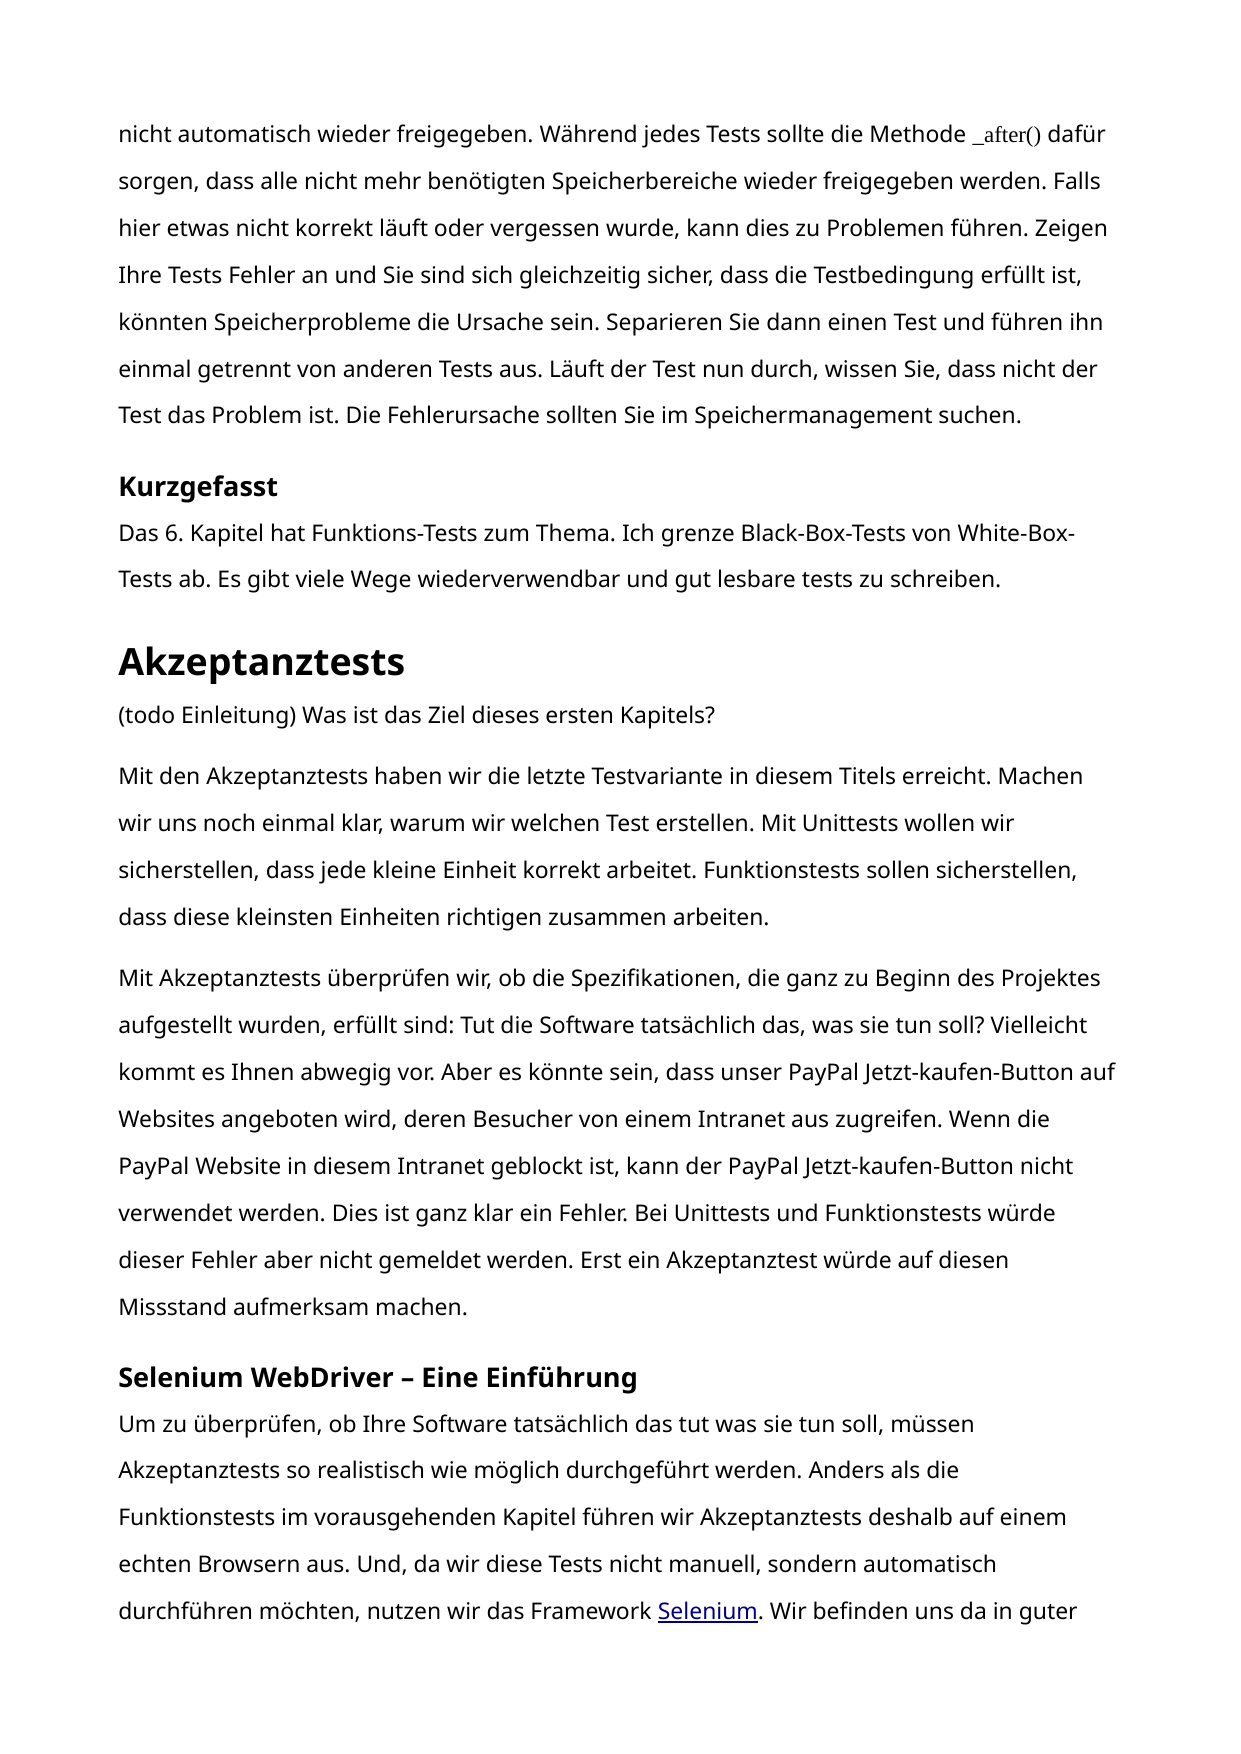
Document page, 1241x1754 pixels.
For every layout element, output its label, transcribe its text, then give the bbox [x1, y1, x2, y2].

text nicht automatisch wieder freigegeben. Während jedes Tests sollte die Methode _after() dafür sorgen, dass alle nicht mehr benötigten Speicherbereiche wieder freigegeben werden. Falls hier etwas nicht korrekt läuft oder vergessen wurde, kann dies zu Problemen führen. Zeigen Ihre Tests Fehler an und Sie sind sich gleichzeitig sicher, dass die Testbedingung erfüllt ist, könnten Speicherprobleme die Ursache sein. Separieren Sie dann einen Test und führen ihn einmal getrennt von anderen Tests aus. Läuft der Test nun durch, wissen Sie, dass nicht der Test das Problem ist. Die Fehlerursache sollten Sie im Speichermanagement suchen. [118, 118, 1122, 431]
subtitle Kurzgefasst [118, 467, 1122, 504]
text Um zu überprüfen, ob Ihre Software tatsächlich das tut was sie tun soll, müssen Akzeptanztests so realistisch wie möglich durchgeführt werden. Anders als die Funktionstests im vorausgehenden Kapitel führen wir Akzeptanztests deshalb auf einem echten Browsern aus. Und, da wir diese Tests nicht manuell, sondern automatisch durchführen möchten, nutzen wir das Framework Selenium. Wir befinden uns da in guter [118, 1407, 1122, 1626]
subtitle Selenium WebDriver – Eine Einführung [118, 1358, 1122, 1395]
text Das 6. Kapitel hat Funktions-Tests zum Thema. Ich grenze Black-Box-Tests von White-Box-Tests ab. Es gibt viele Wege wiederverwendbar und gut lesbare tests zu schreiben. [118, 516, 1122, 594]
text Mit Akzeptanztests überprüfen wir, ob die Spezifikationen, die ganz zu Beginn des Projektes aufgestellt wurden, erfüllt sind: Tut die Software tatsächlich das, was sie tun soll? Vielleicht kommt es Ihnen abwegig vor. Aber es könnte sein, dass unser PayPal Jetzt-kaufen-Button auf Websites angeboten wird, deren Besucher von einem Intranet aus zugreifen. Wenn die PayPal Website in diesem Intranet geblockt ist, kann der PayPal Jetzt-kaufen-Button nicht verwendet werden. Dies ist ganz klar ein Fehler. Bei Unittests und Funktionstests würde dieser Fehler aber nicht gemeldet werden. Erst ein Akzeptanztest würde auf diesen Missstand aufmerksam machen. [118, 962, 1122, 1322]
text Mit den Akzeptanztests haben wir die letzte Testvariante in diesem Titels erreicht. Machen wir uns noch einmal klar, warum wir welchen Test erstellen. Mit Unittests wollen wir sicherstellen, dass jede kleine Einheit korrekt arbeitet. Funktionstests sollen sicherstellen, dass diese kleinsten Einheiten richtigen zusammen arbeiten. [118, 760, 1122, 932]
text (todo Einleitung) Was ist das Ziel dieses ersten Kapitels? [118, 699, 1122, 730]
subtitle Akzeptanztests [118, 635, 1122, 686]
